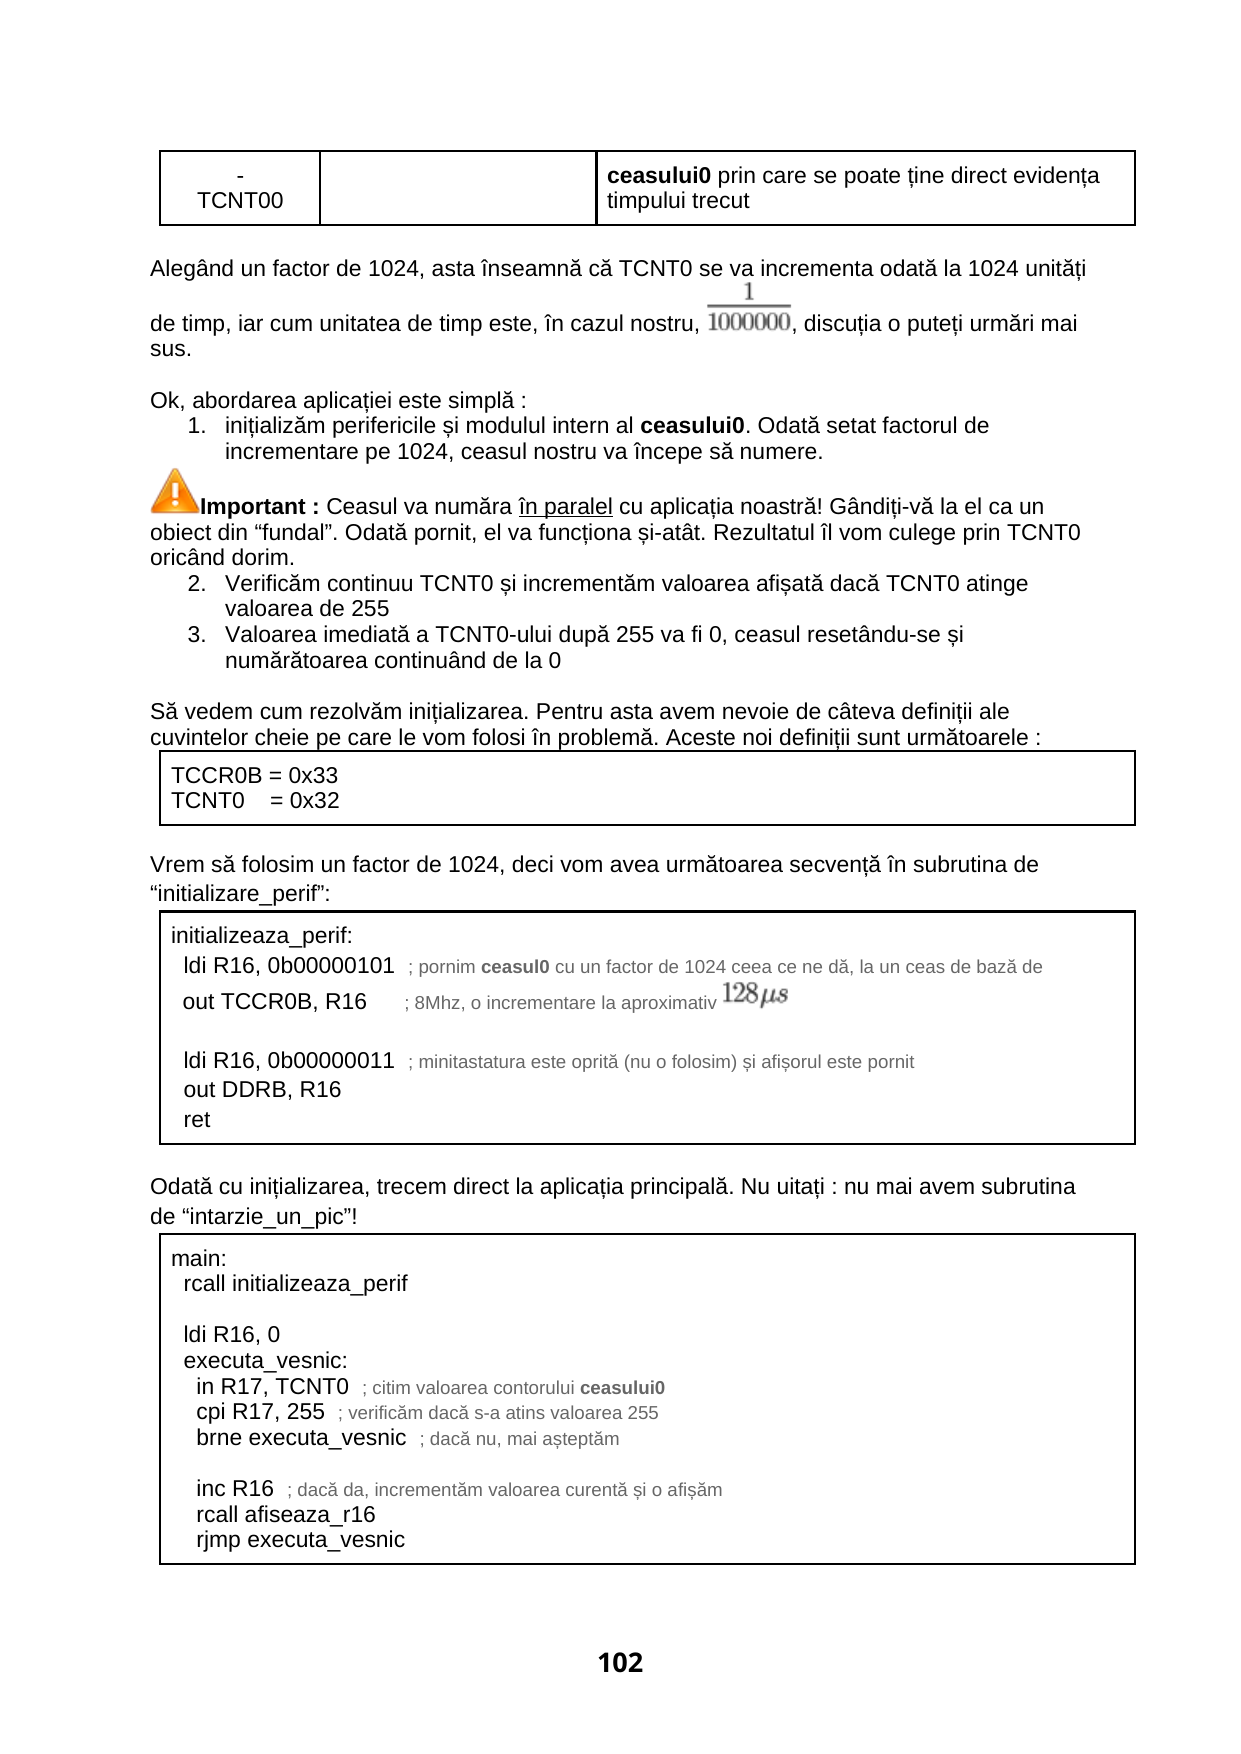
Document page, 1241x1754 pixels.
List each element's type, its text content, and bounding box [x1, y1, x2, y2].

table_header TCCR0B = 0x33 TCNT0 = 0x32 [161, 752, 1134, 824]
text Important : Ceasul va număra în paralel cu aplicația noastră! Gândiți-vă la el ca un obiect din “fundal”. Odată pornit, el va funcționa și-atât. Rezultatul îl vom culege prin TCNT0 oricând dorim. [150, 490, 1090, 570]
table_cell [321, 152, 595, 224]
table_cell ceasului0 prin care se poate ține direct evidența timpului trecut [598, 152, 1134, 224]
picture [706, 281, 792, 332]
list inițializăm perifericile și modulul intern al ceasului0. Odată setat factorul de incrementare pe 1024, ceasul nostru va începe să numere. [187, 413, 1090, 464]
text Să vedem cum rezolvăm inițializarea. Pentru asta avem nevoie de câteva definiții ale cuvintelor cheie pe care le vom folosi în problemă. Aceste noi definiții sunt următoarele : [150, 698, 1090, 750]
picture [722, 981, 788, 1010]
table_header initializeaza_perif: ldi R16, 0b00000101 ; pornim ceasul0 cu un factor de 1024 ceea ce ne dă, la un ceas de bază de out TCCR0B, R16 ; 8Mhz, o incrementare la aproximativ ldi R16, 0b00000011 ; minitastatura este oprită (nu o folosim) și afișorul este pornit out DDRB, R16 ret [161, 913, 1134, 1143]
text Alegând un factor de 1024, asta înseamnă că TCNT0 se va incrementa odată la 1024 unități de timp, iar cum unitatea de timp este, în cazul nostru, , discuția o puteți urmări mai sus. [150, 256, 1090, 362]
text Odată cu inițializarea, trecem direct la aplicația principală. Nu uitați : nu mai avem subrutina de “intarzie_un_pic”! [150, 1174, 1090, 1229]
text Vrem să folosim un factor de 1024, deci vom avea următoarea secvență în subrutina de “initializare_perif”: [150, 852, 1090, 907]
table_header main: rcall initializeaza_perif ldi R16, 0 executa_vesnic: in R17, TCNT0 ; citim valoarea contorului ceasului0 cpi R17, 255 ; verificăm dacă s-a atins valoarea 255 brne executa_vesnic ; dacă nu, mai așteptăm inc R16 ; dacă da, incrementăm valoarea curentă și o afișăm rcall afiseaza_r16 rjmp executa_vesnic [161, 1235, 1134, 1563]
list Valoarea imediată a TCNT0-ului după 255 va fi 0, ceasul resetându-se și numărătoarea continuând de la 0 [187, 622, 1090, 673]
picture [150, 464, 200, 515]
list Verificăm continuu TCNT0 și incrementăm valoarea afișată dacă TCNT0 atinge valoarea de 255 [187, 570, 1090, 622]
text Ok, abordarea aplicației este simplă : [150, 387, 1090, 413]
table_cell - TCNT00 [161, 152, 319, 224]
